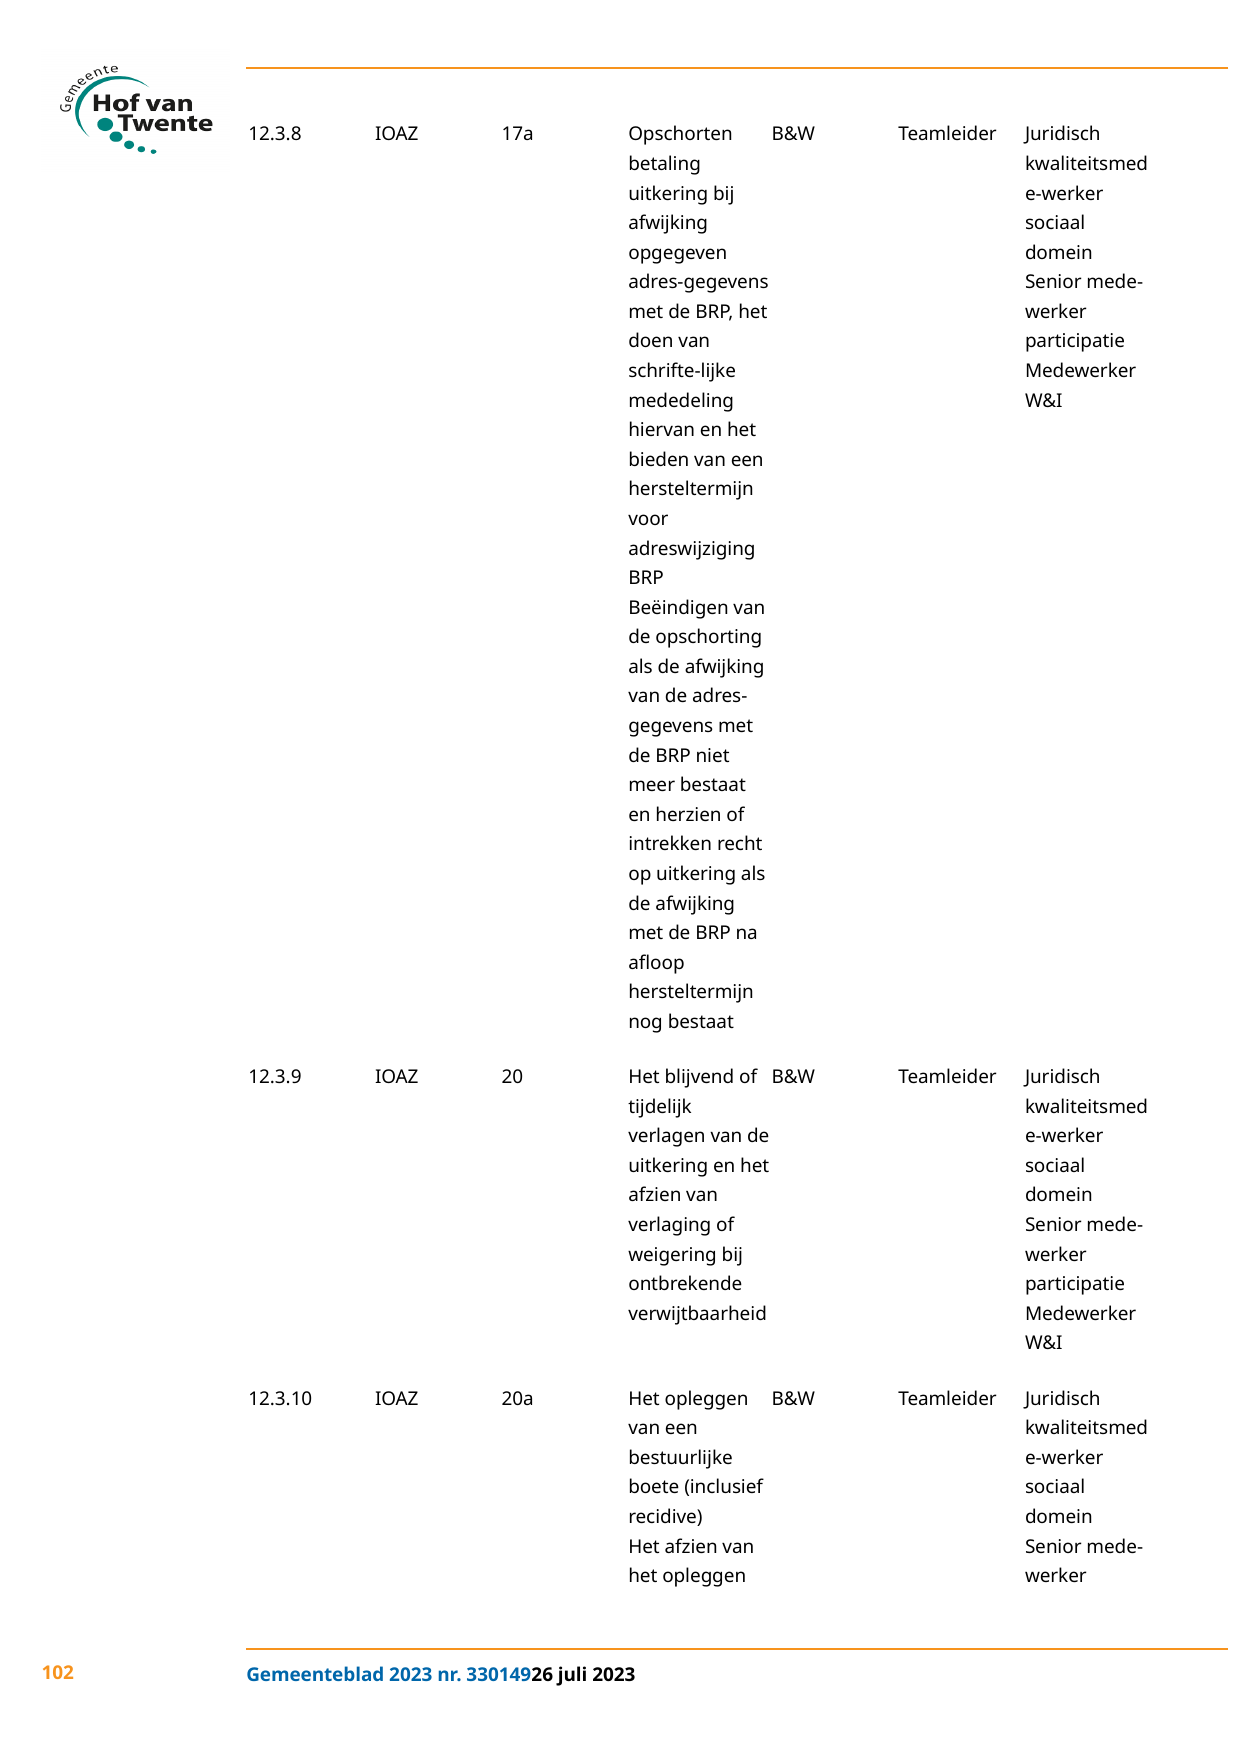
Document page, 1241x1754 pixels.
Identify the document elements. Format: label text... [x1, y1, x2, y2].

table_cell 12.3.9 [248, 1063, 375, 1385]
table_cell Opschorten betaling uitkering bij afwijking opgegeven adres-gegevens met de BRP, het doen van schrifte-lijke mededeling hiervan en het bieden van een hersteltermijn voor adreswijziging BRP Beëindigen van de opschorting als de afwijking van de adres-gegevens met de BRP niet meer bestaat en herzien of intrekken recht op uitkering als de afwijking met de BRP na afloop hersteltermijn nog bestaat [628, 121, 771, 1063]
table_cell B&W [771, 1063, 898, 1385]
table_cell [248, 95, 375, 121]
table_cell Juridisch kwaliteitsmede-werker sociaal domein Senior mede-werker [1025, 1385, 1152, 1588]
table_cell IOAZ [375, 121, 501, 1063]
table_cell Juridisch kwaliteitsmede-werker sociaal domein Senior mede-werker participatie Medewerker W&I [1025, 121, 1152, 1063]
table_cell 20a [501, 1385, 628, 1588]
table_cell Teamleider [898, 1063, 1025, 1385]
table_cell 20 [501, 1063, 628, 1385]
picture [41, 47, 231, 172]
table_cell IOAZ [375, 1063, 501, 1385]
table_cell IOAZ [375, 1385, 501, 1588]
table_cell [375, 95, 501, 121]
table_cell Teamleider [898, 1385, 1025, 1588]
table_cell B&W [771, 1385, 898, 1588]
table_cell [501, 95, 628, 121]
table_cell 17a [501, 121, 628, 1063]
table_cell 12.3.8 [248, 121, 375, 1063]
table_cell Juridisch kwaliteitsmede-werker sociaal domein Senior mede-werker participatie Medewerker W&I [1025, 1063, 1152, 1385]
table_cell Het opleggen van een bestuurlijke boete (inclusief recidive) Het afzien van het opleggen [628, 1385, 771, 1588]
table_cell B&W [771, 121, 898, 1063]
table_cell 12.3.10 [248, 1385, 375, 1588]
table_cell Teamleider [898, 121, 1025, 1063]
table_cell [771, 95, 898, 121]
table_cell Het blijvend of tijdelijk verlagen van de uitkering en het afzien van verlaging of weigering bij ontbrekende verwijtbaarheid [628, 1063, 771, 1385]
table_cell [1025, 95, 1152, 121]
table_cell [898, 95, 1025, 121]
